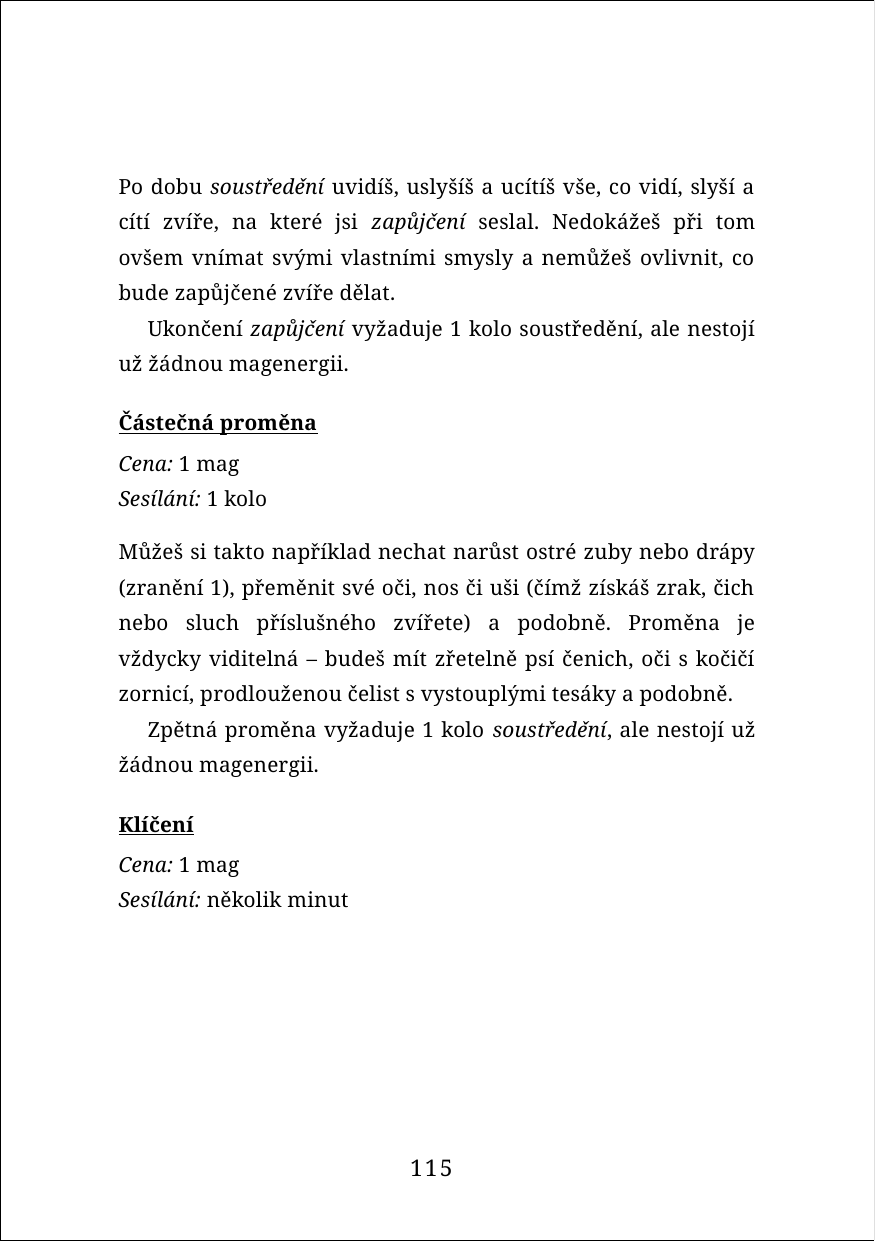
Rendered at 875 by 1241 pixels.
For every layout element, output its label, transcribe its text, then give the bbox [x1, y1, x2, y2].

text Po dobu soustředění uvidíš, uslyšíš a ucítíš vše, co vidí, slyší a cítí zvíře, na které jsi zapůjčení seslal. Nedokážeš při tom ovšem vnímat svými vlastními smysly a nemůžeš ovlivnit, co bude zapůjčené zvíře dělat. Ukončení zapůjčení vyžaduje 1 kolo soustředění, ale nestojí už žádnou magenergii. [118, 172, 756, 378]
subtitle Klíčení [118, 810, 756, 838]
text Cena: 1 mag Sesílání: 1 kolo [118, 449, 756, 513]
subtitle Částečná proměna [118, 408, 756, 437]
text Můžeš si takto například nechat narůst ostré zuby nebo drápy (zranění 1), přeměnit své oči, nos či uši (čímž získáš zrak, čich nebo sluch příslušného zvířete) a podobně. Proměna je vždycky viditelná – budeš mít zřetelně psí čenich, oči s kočičí zornicí, prodlouženou čelist s vystouplými tesáky a podobně. Zpětná proměna vyžaduje 1 kolo soustředění, ale nestojí už žádnou magenergii. [118, 537, 756, 779]
text Cena: 1 mag Sesílání: několik minut [118, 850, 756, 914]
